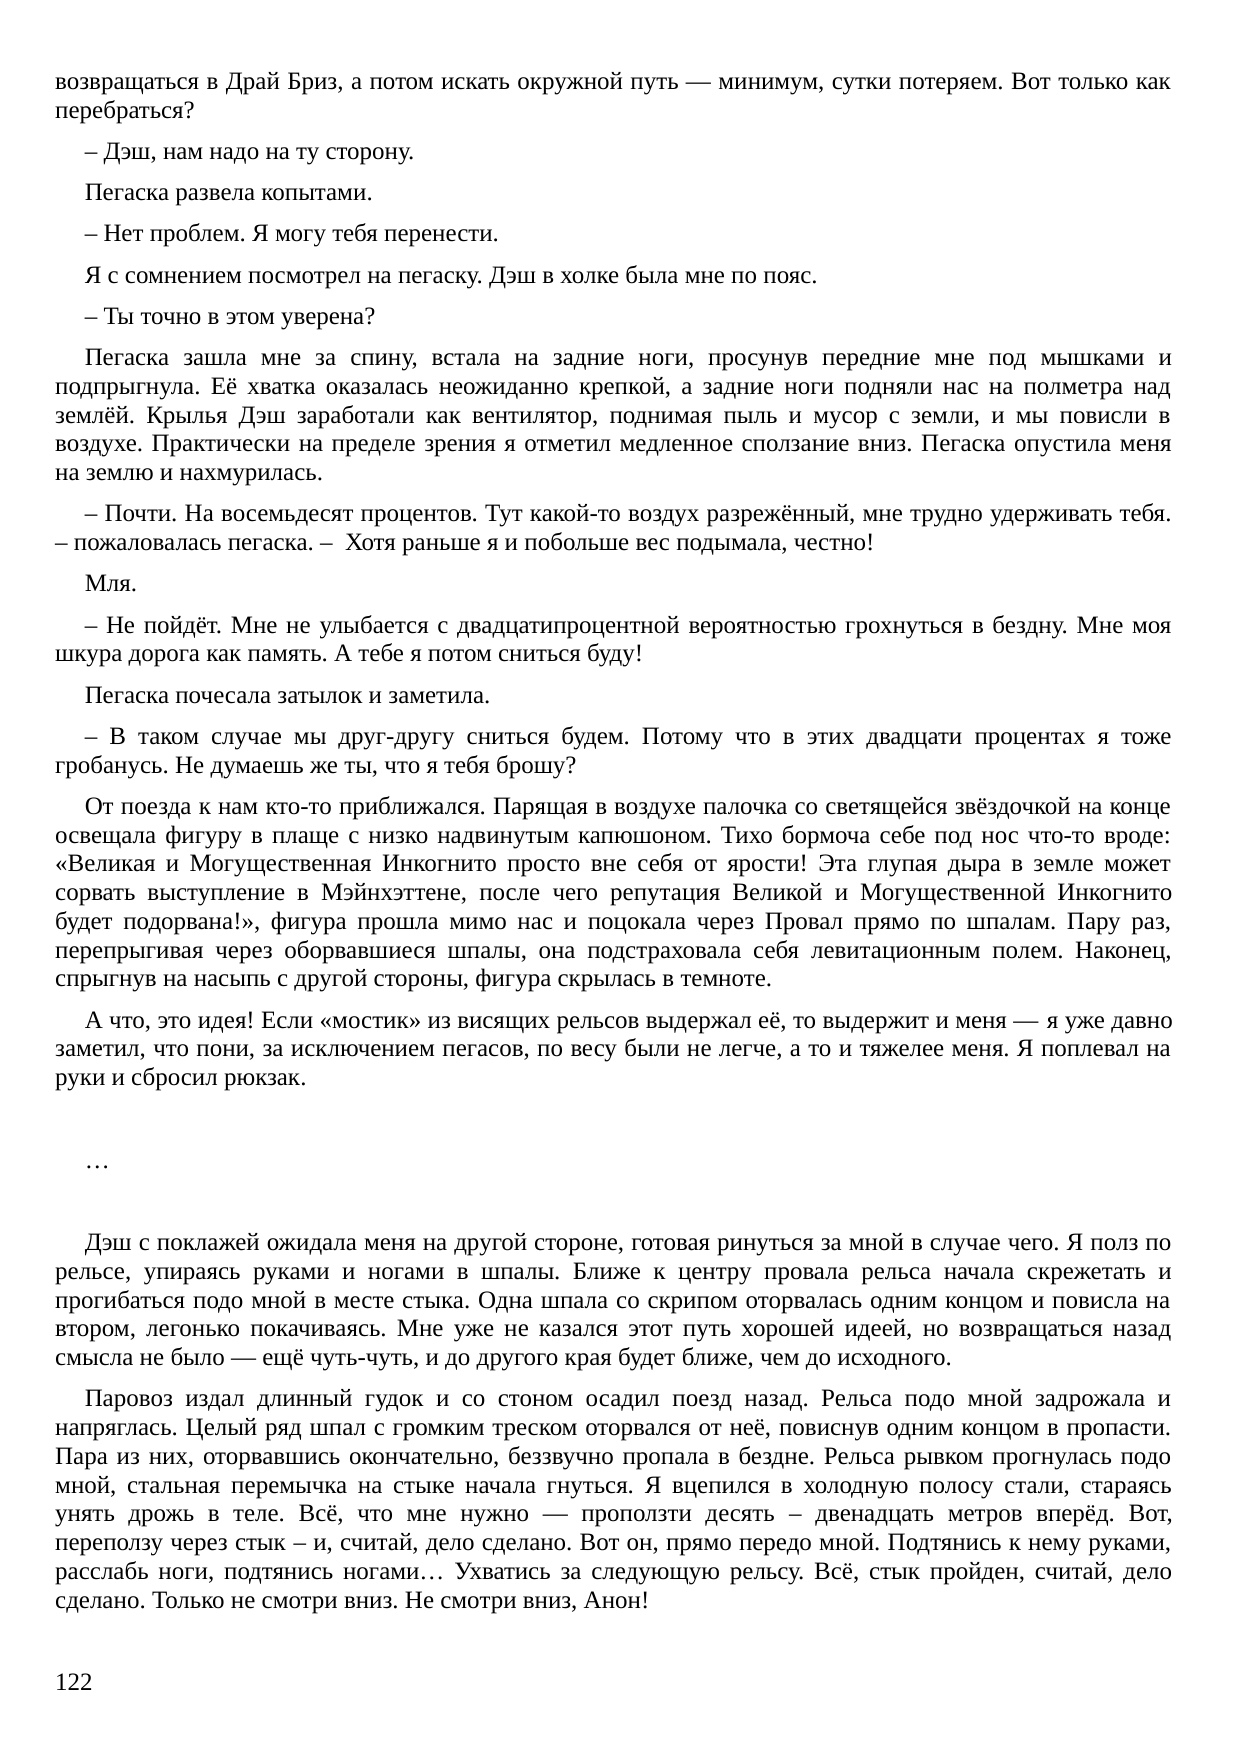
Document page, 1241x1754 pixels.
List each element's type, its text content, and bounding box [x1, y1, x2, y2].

text Мля. [55, 568, 1173, 597]
text – Нет проблем. Я могу тебя перенести. [55, 218, 1173, 247]
text Паровоз издал длинный гудок и со стоном осадил поезд назад. Рельса подо мной задрожала и напряглась. Целый ряд шпал с громким треском оторвался от неё, повиснув одним концом в пропасти. Пара из них, оторвавшись окончательно, беззвучно пропала в бездне. Рельса рывком прогнулась подо мной, стальная перемычка на стыке начала гнуться. Я вцепился в холодную полосу стали, стараясь унять дрожь в теле. Всё, что мне нужно — проползти десять – двенадцать метров вперёд. Вот, переползу через стык – и, считай, дело сделано. Вот он, прямо передо мной. Подтянись к нему руками, расслабь ноги, подтянись ногами… Ухватись за следующую рельсу. Всё, стык пройден, считай, дело сделано. Только не смотри вниз. Не смотри вниз, Анон! [55, 1383, 1173, 1613]
text Дэш с поклажей ожидала меня на другой стороне, готовая ринуться за мной в случае чего. Я полз по рельсе, упираясь руками и ногами в шпалы. Ближе к центру провала рельса начала скрежетать и прогибаться подо мной в месте стыка. Одна шпала со скрипом оторвалась одним концом и повисла на втором, легонько покачиваясь. Мне уже не казался этот путь хорошей идеей, но возвращаться назад смысла не было — ещё чуть-чуть, и до другого края будет ближе, чем до исходного. [55, 1227, 1173, 1371]
text – Ты точно в этом уверена? [55, 301, 1173, 330]
text – В таком случае мы друг-другу сниться будем. Потому что в этих двадцати процентах я тоже гробанусь. Не думаешь же ты, что я тебя брошу? [55, 721, 1173, 778]
text Я с сомнением посмотрел на пегаску. Дэш в холке была мне по пояс. [55, 260, 1173, 288]
text Пегаска развела копытами. [55, 177, 1173, 206]
text – Не пойдёт. Мне не улыбается с двадцатипроцентной вероятностью грохнуться в бездну. Мне моя шкура дорога как память. А тебе я потом сниться буду! [55, 610, 1173, 667]
text От поезда к нам кто-то приближался. Парящая в воздухе палочка со светящейся звёздочкой на конце освещала фигуру в плаще с низко надвинутым капюшоном. Тихо бормоча себе под нос что-то вроде: «Великая и Могущественная Инкогнито просто вне себя от ярости! Эта глупая дыра в земле может сорвать выступление в Мэйнхэттене, после чего репутация Великой и Могущественной Инкогнито будет подорвана!», фигура прошла мимо нас и поцокала через Провал прямо по шпалам. Пару раз, перепрыгивая через оборвавшиеся шпалы, она подстраховала себя левитационным полем. Наконец, спрыгнув на насыпь с другой стороны, фигура скрылась в темноте. [55, 791, 1173, 992]
text – Дэш, нам надо на ту сторону. [55, 136, 1173, 165]
text Пегаска почесала затылок и заметила. [55, 680, 1173, 708]
text – Почти. На восемьдесят процентов. Тут какой-то воздух разрежённый, мне трудно удерживать тебя. – пожаловалась пегаска. – Хотя раньше я и побольше вес подымала, честно! [55, 498, 1173, 556]
text А что, это идея! Если «мостик» из висящих рельсов выдержал её, то выдержит и меня — я уже давно заметил, что пони, за исключением пегасов, по весу были не легче, а то и тяжелее меня. Я поплевал на руки и сбросил рюкзак. [55, 1005, 1173, 1091]
text … [55, 1145, 1173, 1173]
text возвращаться в Драй Бриз, а потом искать окружной путь — минимум, сутки потеряем. Вот только как перебраться? [55, 66, 1173, 123]
text Пегаска зашла мне за спину, встала на задние ноги, просунув передние мне под мышками и подпрыгнула. Её хватка оказалась неожиданно крепкой, а задние ноги подняли нас на полметра над землёй. Крылья Дэш заработали как вентилятор, поднимая пыль и мусор с земли, и мы повисли в воздухе. Практически на пределе зрения я отметил медленное сползание вниз. Пегаска опустила меня на землю и нахмурилась. [55, 342, 1173, 486]
